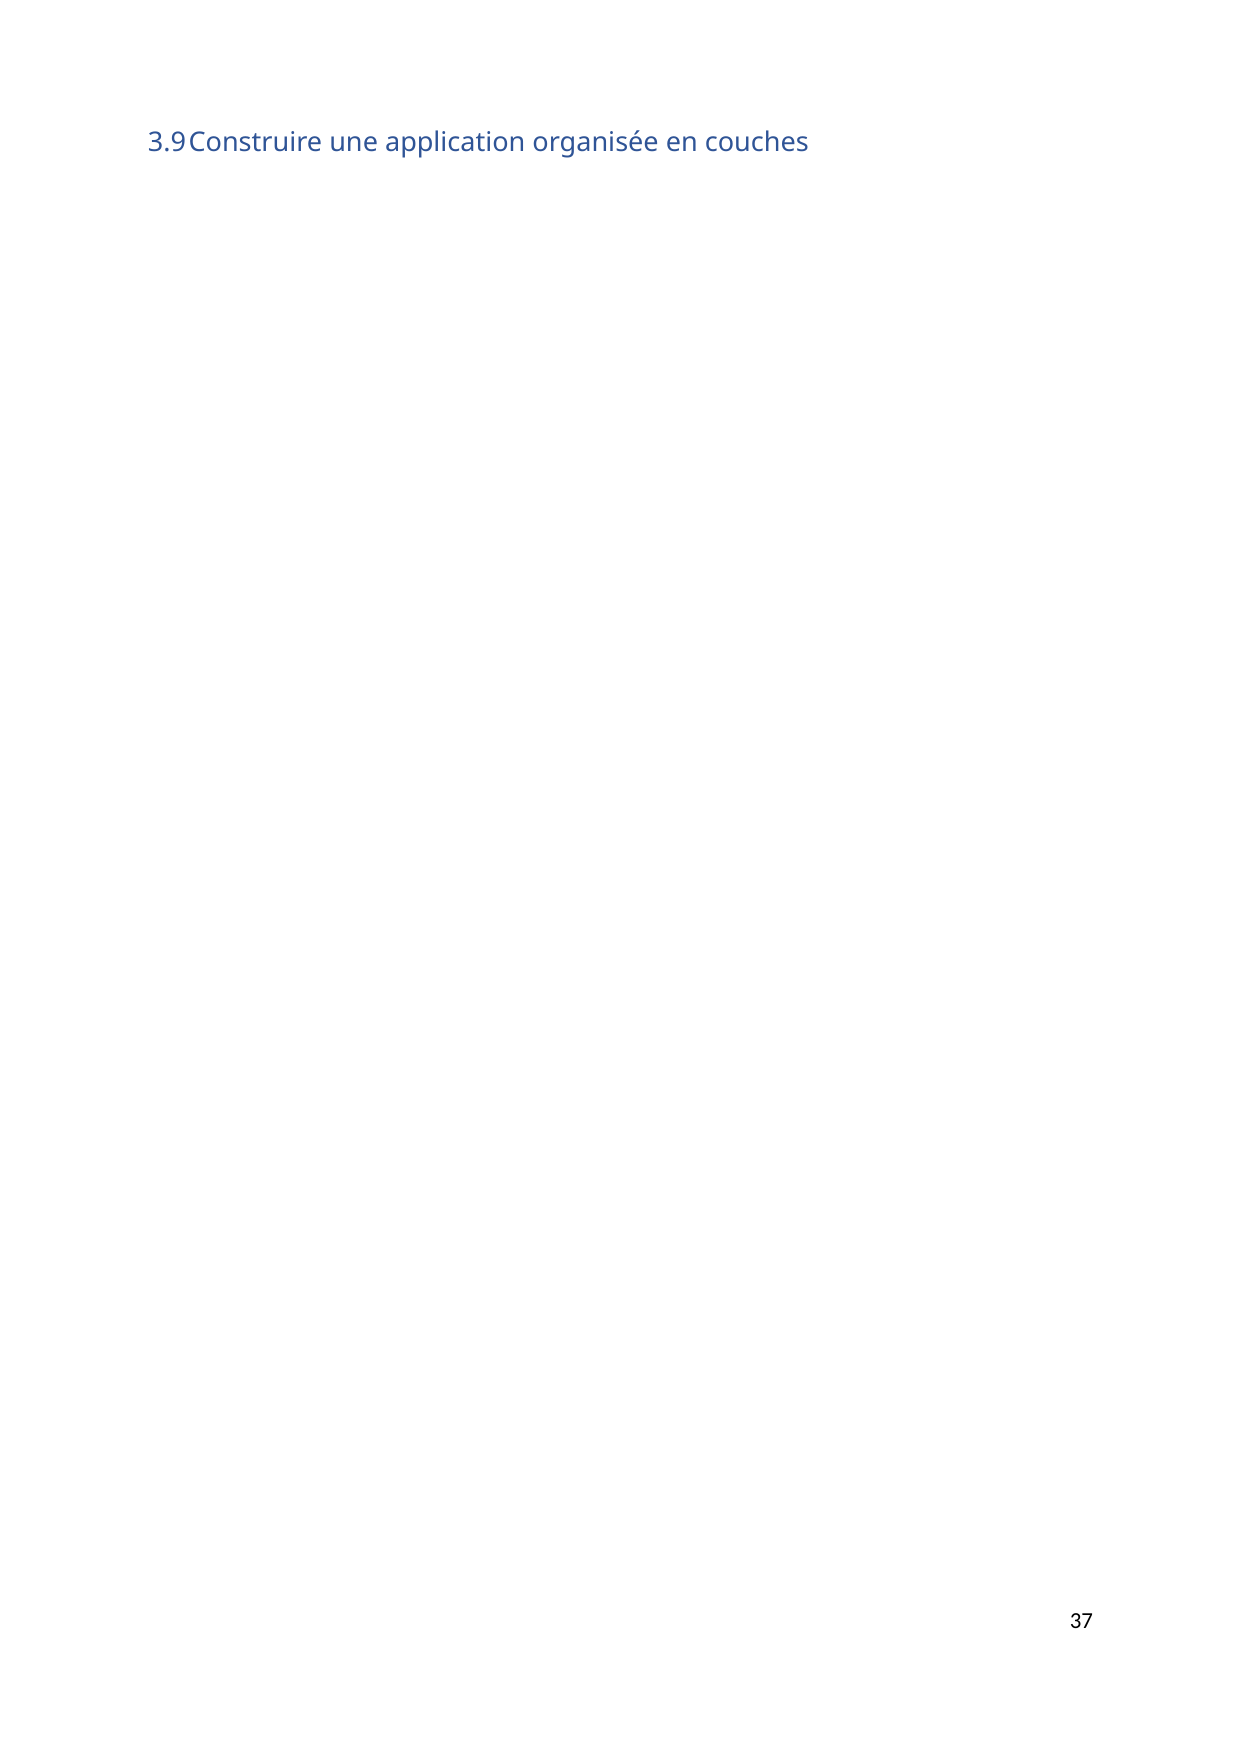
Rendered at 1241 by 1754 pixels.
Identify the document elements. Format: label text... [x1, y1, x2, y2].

list Construire une application organisée en couches [148, 123, 1093, 159]
